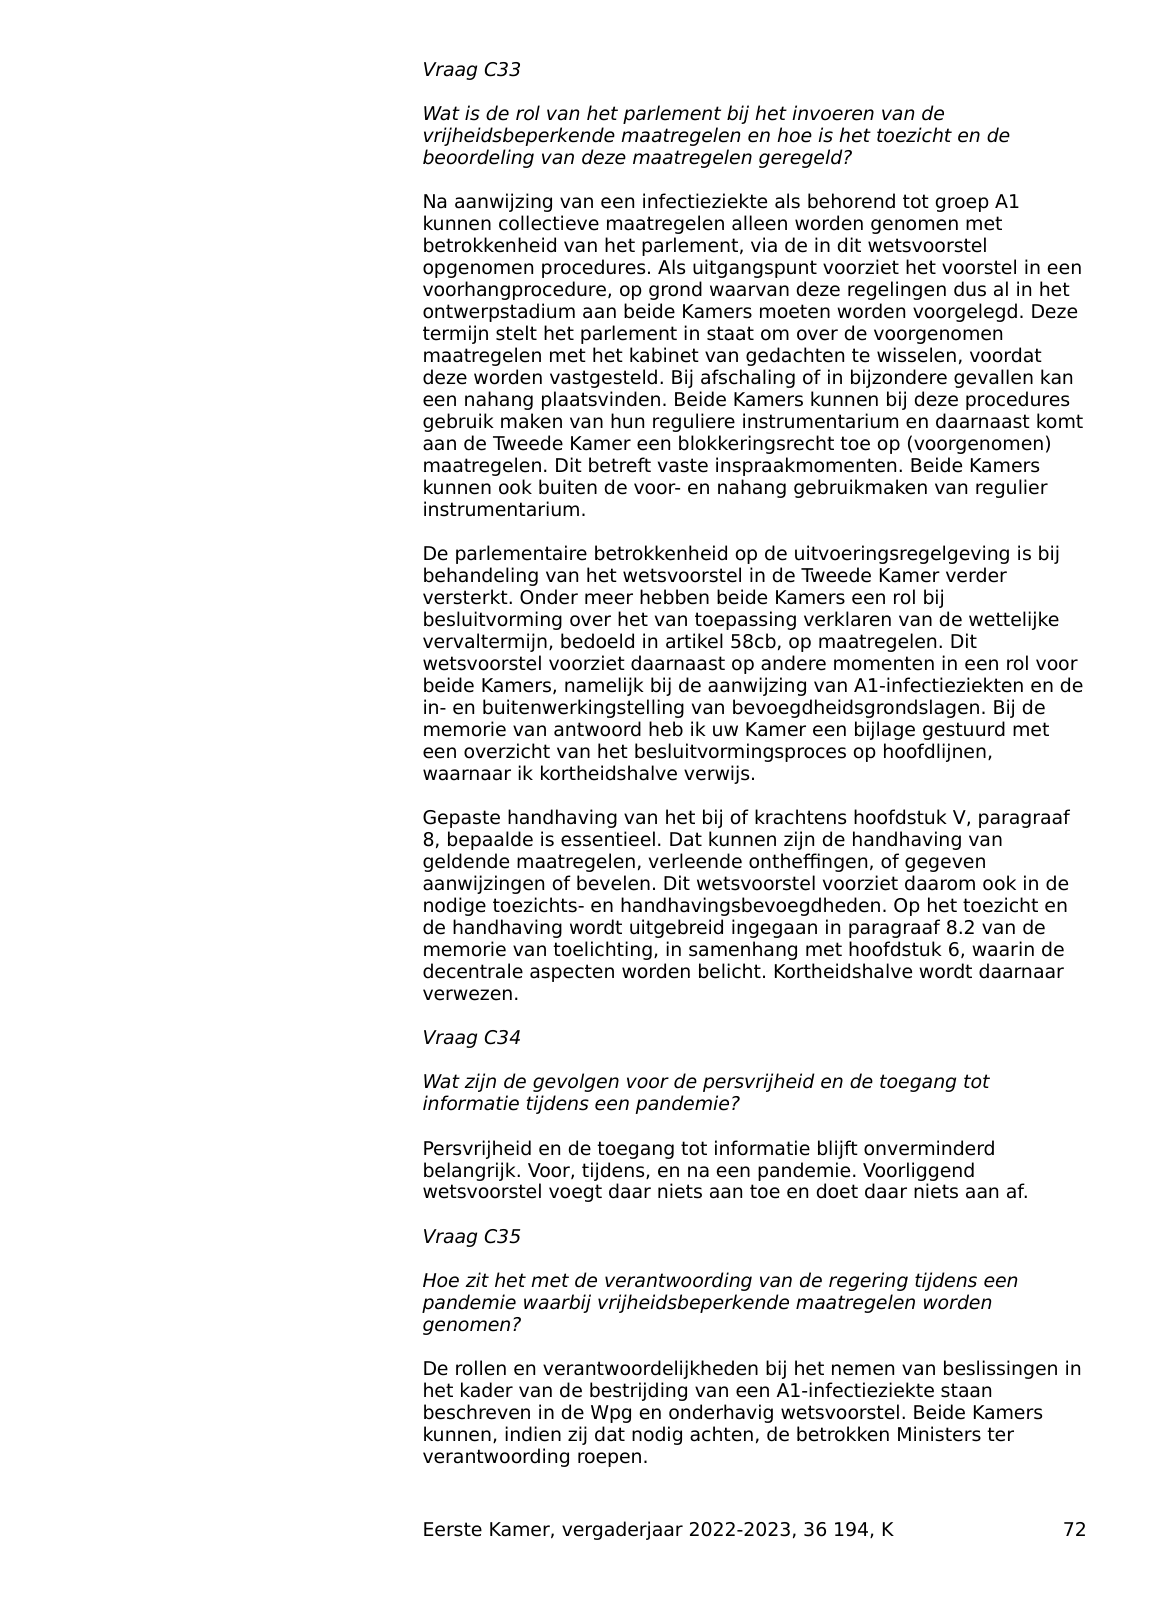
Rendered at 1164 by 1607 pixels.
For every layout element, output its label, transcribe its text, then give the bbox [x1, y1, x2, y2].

text De rollen en verantwoordelijkheden bij het nemen van beslissingen in het kader van de bestrijding van een A1-infectieziekte staan beschreven in de Wpg en onderhavig wetsvoorstel. Beide Kamers kunnen, indien zij dat nodig achten, de betrokken Ministers ter verantwoording roepen. [422, 1358, 1087, 1468]
text Hoe zit het met de verantwoording van de regering tijdens een pandemie waarbij vrijheidsbeperkende maatregelen worden genomen? [422, 1270, 1087, 1336]
text Wat zijn de gevolgen voor de persvrijheid en de toegang tot informatie tijdens een pandemie? [422, 1071, 1087, 1115]
subtitle Vraag C35 [422, 1226, 1087, 1248]
text Na aanwijzing van een infectieziekte als behorend tot groep A1 kunnen collectieve maatregelen alleen worden genomen met betrokkenheid van het parlement, via de in dit wetsvoorstel opgenomen procedures. Als uitgangspunt voorziet het voorstel in een voorhangprocedure, op grond waarvan deze regelingen dus al in het ontwerpstadium aan beide Kamers moeten worden voorgelegd. Deze termijn stelt het parlement in staat om over de voorgenomen maatregelen met het kabinet van gedachten te wisselen, voordat deze worden vastgesteld. Bij afschaling of in bijzondere gevallen kan een nahang plaatsvinden. Beide Kamers kunnen bij deze procedures gebruik maken van hun reguliere instrumentarium en daarnaast komt aan de Tweede Kamer een blokkeringsrecht toe op (voorgenomen) maatregelen. Dit betreft vaste inspraakmomenten. Beide Kamers kunnen ook buiten de voor- en nahang gebruikmaken van regulier instrumentarium. [422, 191, 1087, 521]
text De parlementaire betrokkenheid op de uitvoeringsregelgeving is bij behandeling van het wetsvoorstel in de Tweede Kamer verder versterkt. Onder meer hebben beide Kamers een rol bij besluitvorming over het van toepassing verklaren van de wettelijke vervaltermijn, bedoeld in artikel 58cb, op maatregelen. Dit wetsvoorstel voorziet daarnaast op andere momenten in een rol voor beide Kamers, namelijk bij de aanwijzing van A1-infectieziekten en de in- en buitenwerkingstelling van bevoegdheidsgrondslagen. Bij de memorie van antwoord heb ik uw Kamer een bijlage gestuurd met een overzicht van het besluitvormingsproces op hoofdlijnen, waarnaar ik kortheidshalve verwijs. [422, 543, 1087, 785]
text Wat is de rol van het parlement bij het invoeren van de vrijheidsbeperkende maatregelen en hoe is het toezicht en de beoordeling van deze maatregelen geregeld? [422, 103, 1087, 169]
subtitle Vraag C33 [422, 59, 1087, 81]
subtitle Vraag C34 [422, 1027, 1087, 1049]
text Gepaste handhaving van het bij of krachtens hoofdstuk V, paragraaf 8, bepaalde is essentieel. Dat kunnen zijn de handhaving van geldende maatregelen, verleende ontheffingen, of gegeven aanwijzingen of bevelen. Dit wetsvoorstel voorziet daarom ook in de nodige toezichts- en handhavingsbevoegdheden. Op het toezicht en de handhaving wordt uitgebreid ingegaan in paragraaf 8.2 van de memorie van toelichting, in samenhang met hoofdstuk 6, waarin de decentrale aspecten worden belicht. Kortheidshalve wordt daarnaar verwezen. [422, 807, 1087, 1005]
text Persvrijheid en de toegang tot informatie blijft onverminderd belangrijk. Voor, tijdens, en na een pandemie. Voorliggend wetsvoorstel voegt daar niets aan toe en doet daar niets aan af. [422, 1137, 1087, 1203]
